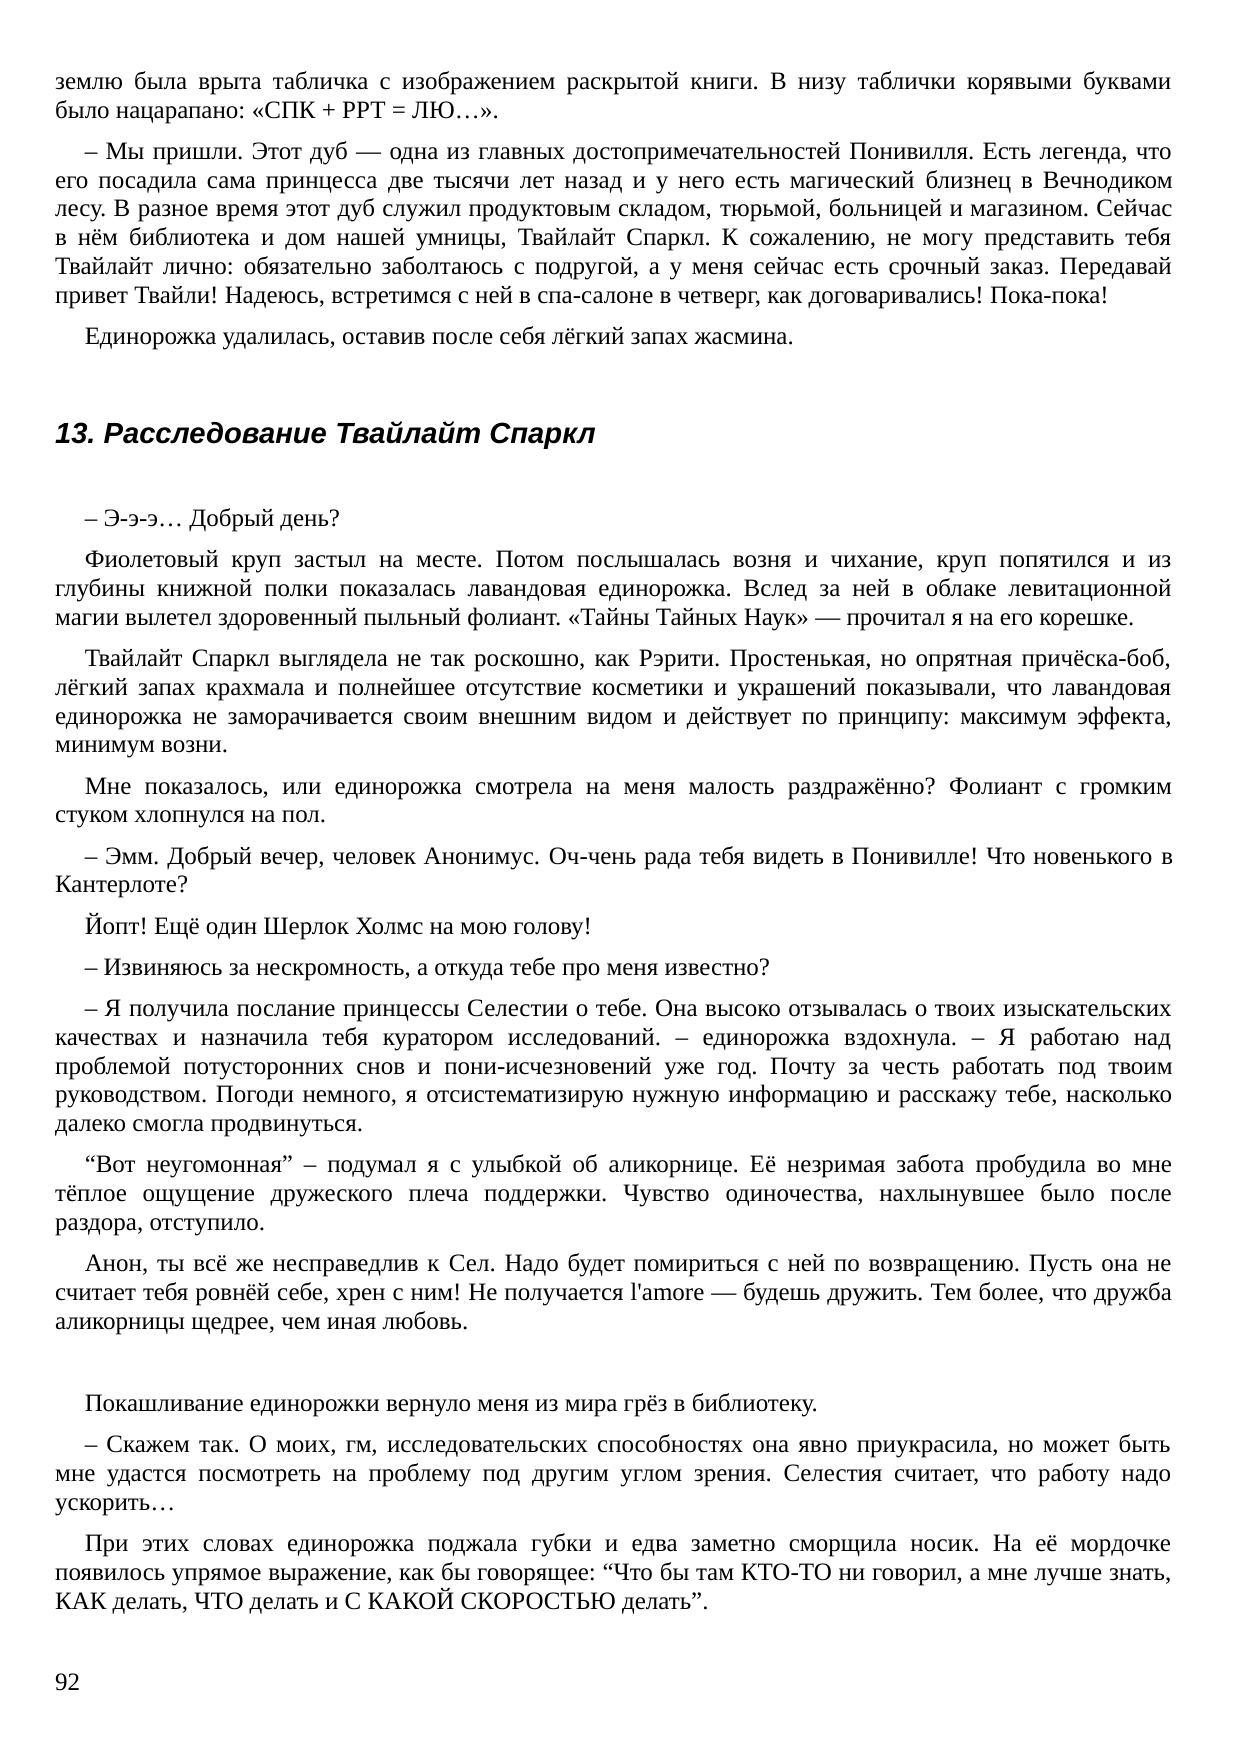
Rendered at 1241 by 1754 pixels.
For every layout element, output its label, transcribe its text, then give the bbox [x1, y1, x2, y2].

text Твайлайт Спаркл выглядела не так роскошно, как Рэрити. Простенькая, но опрятная причёска-боб, лёгкий запах крахмала и полнейшее отсутствие косметики и украшений показывали, что лавандовая единорожка не заморачивается своим внешним видом и действует по принципу: максимум эффекта, минимум возни. [55, 643, 1173, 758]
text “Вот неугомонная” – подумал я с улыбкой об аликорнице. Её незримая забота пробудила во мне тёплое ощущение дружеского плеча поддержки. Чувство одиночества, нахлынувшее было после раздора, отступило. [55, 1149, 1173, 1236]
text – Мы пришли. Этот дуб — одна из главных достопримечательностей Понивилля. Есть легенда, что его посадила сама принцесса две тысячи лет назад и у него есть магический близнец в Вечнодиком лесу. В разное время этот дуб служил продуктовым складом, тюрьмой, больницей и магазином. Сейчас в нём библиотека и дом нашей умницы, Твайлайт Спаркл. К сожалению, не могу представить тебя Твайлайт лично: обязательно заболтаюсь с подругой, а у меня сейчас есть срочный заказ. Передавай привет Твайли! Надеюсь, встретимся с ней в спа-салоне в четверг, как договаривались! Пока-пока! [55, 136, 1173, 308]
text – Э-э-э… Добрый день? [55, 503, 1173, 532]
text Покашливание единорожки вернуло меня из мира грёз в библиотеку. [55, 1388, 1173, 1417]
text землю была врыта табличка с изображением раскрытой книги. В низу таблички корявыми буквами было нацарапано: «СПК + РРТ = ЛЮ…». [55, 66, 1173, 123]
text – Эмм. Добрый вечер, человек Анонимус. Оч-чень рада тебя видеть в Понивилле! Что новенького в Кантерлоте? [55, 841, 1173, 898]
text При этих словах единорожка поджала губки и едва заметно сморщила носик. На её мордочке появилось упрямое выражение, как бы говорящее: “Что бы там КТО-ТО ни говорил, а мне лучше знать, КАК делать, ЧТО делать и С КАКОЙ СКОРОСТЬЮ делать”. [55, 1528, 1173, 1614]
text Единорожка удалилась, оставив после себя лёгкий запах жасмина. [55, 321, 1173, 350]
subtitle 13. Расследование Твайлайт Спаркл [55, 416, 1173, 449]
text Анон, ты всё же несправедлив к Сел. Надо будет помириться с ней по возвращению. Пусть она не считает тебя ровнёй себе, хрен с ним! Не получается l'amore — будешь дружить. Тем более, что дружба аликорницы щедрее, чем иная любовь. [55, 1248, 1173, 1334]
text – Скажем так. О моих, гм, исследовательских способностях она явно приукрасила, но может быть мне удастся посмотреть на проблему под другим углом зрения. Селестия считает, что работу надо ускорить… [55, 1429, 1173, 1516]
text Фиолетовый круп застыл на месте. Потом послышалась возня и чихание, круп попятился и из глубины книжной полки показалась лавандовая единорожка. Вслед за ней в облаке левитационной магии вылетел здоровенный пыльный фолиант. «Тайны Тайных Наук» — прочитал я на его корешке. [55, 544, 1173, 631]
text Мне показалось, или единорожка смотрела на меня малость раздражённо? Фолиант с громким стуком хлопнулся на пол. [55, 771, 1173, 828]
text – Я получила послание принцессы Селестии о тебе. Она высоко отзывалась о твоих изыскательских качествах и назначила тебя куратором исследований. – единорожка вздохнула. – Я работаю над проблемой потусторонних снов и пони-исчезновений уже год. Почту за честь работать под твоим руководством. Погоди немного, я отсистематизирую нужную информацию и расскажу тебе, насколько далеко смогла продвинуться. [55, 993, 1173, 1137]
text Йопт! Ещё один Шерлок Холмс на мою голову! [55, 911, 1173, 939]
text – Извиняюсь за нескромность, а откуда тебе про меня известно? [55, 952, 1173, 981]
